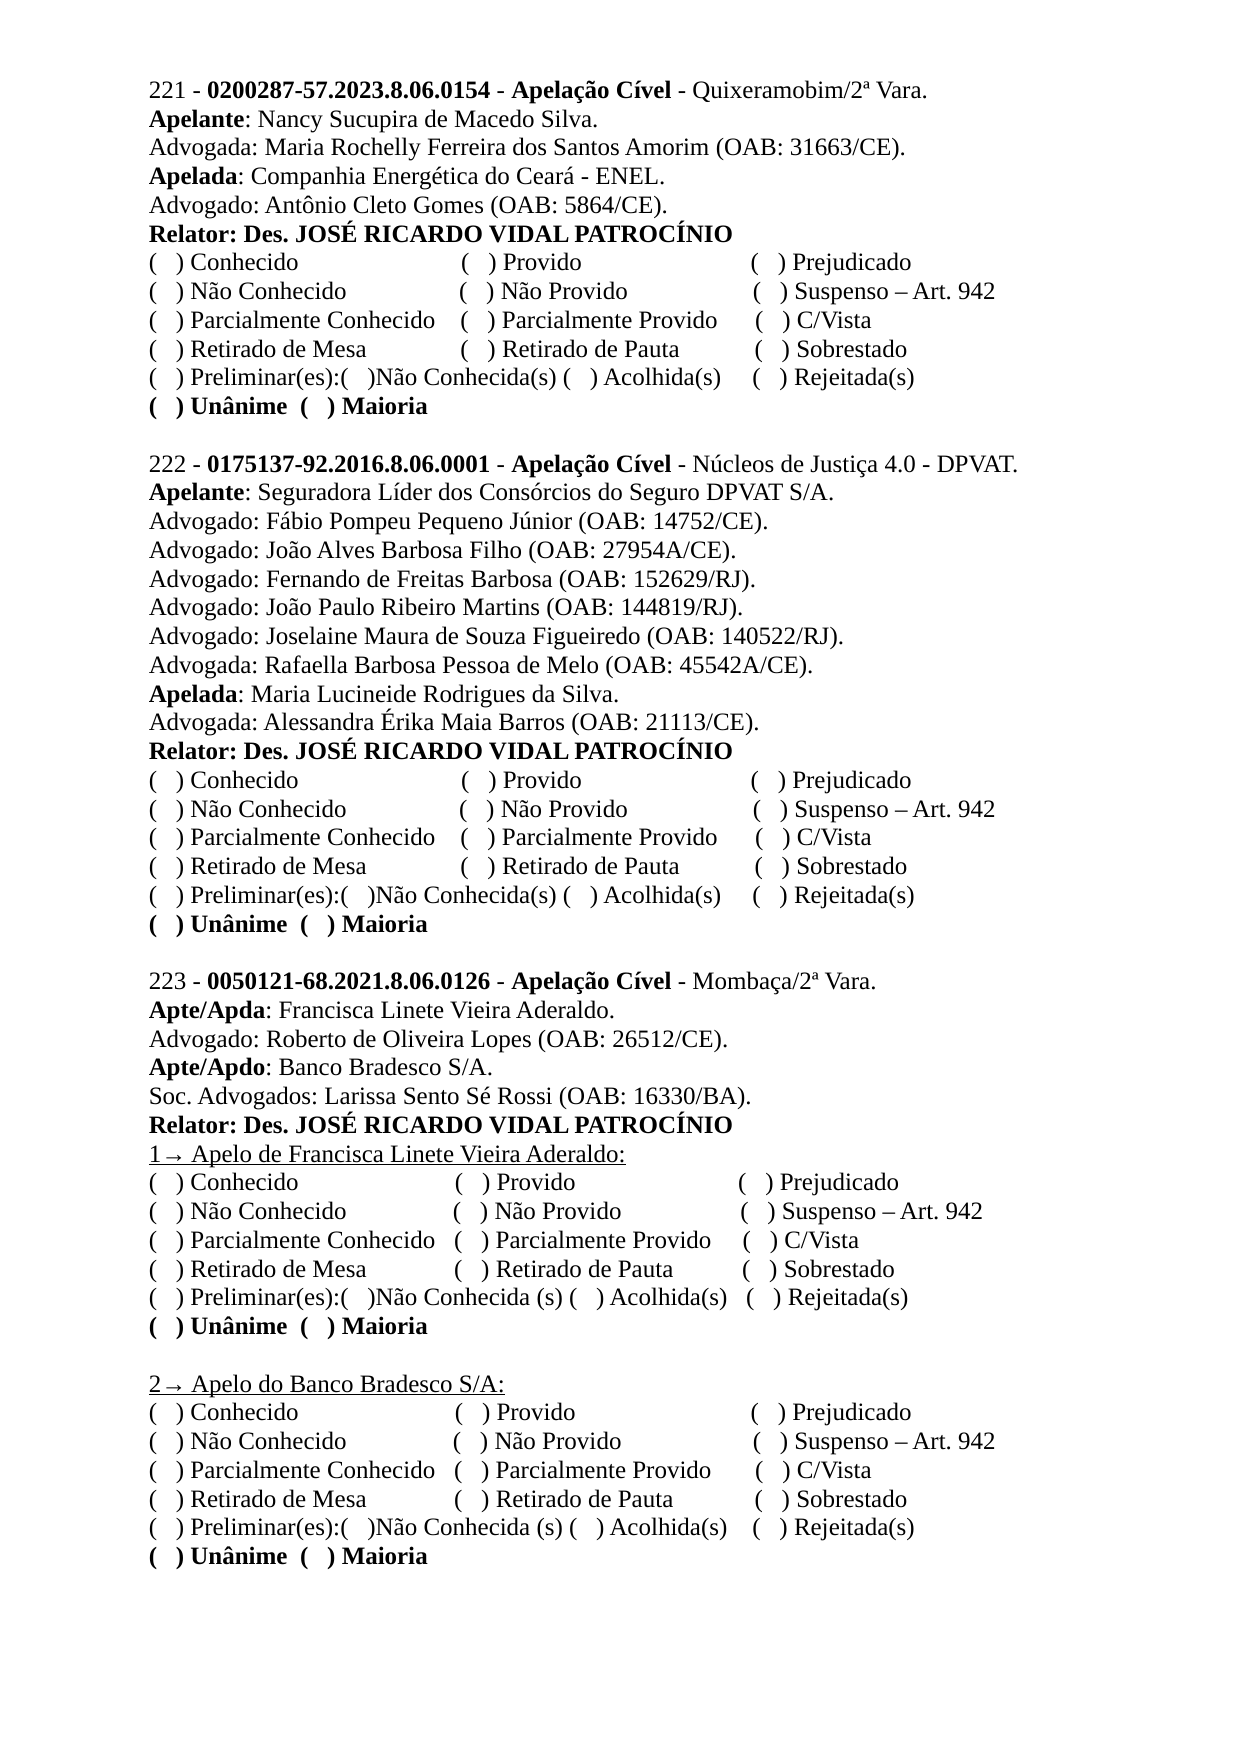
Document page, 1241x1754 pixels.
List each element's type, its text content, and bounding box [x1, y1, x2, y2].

text ( ) Não Conhecido ( ) Não Provido ( ) Suspenso – Art. 942 [148, 1426, 1158, 1455]
text Advogado: Antônio Cleto Gomes (OAB: 5864/CE). [148, 190, 1141, 219]
text Relator: Des. JOSÉ RICARDO VIDAL PATROCÍNIO [148, 219, 1141, 247]
text Apte/Apdo: Banco Bradesco S/A. [148, 1052, 1141, 1081]
text Advogado: Fernando de Freitas Barbosa (OAB: 152629/RJ). [148, 564, 1141, 592]
text ( ) Unânime ( ) Maioria [148, 1541, 1158, 1570]
text ( ) Retirado de Mesa ( ) Retirado de Pauta ( ) Sobrestado [148, 1484, 1158, 1512]
text 223 - 0050121-68.2021.8.06.0126 - Apelação Cível - Mombaça/2ª Vara. [148, 966, 1141, 995]
text ( ) Não Conhecido ( ) Não Provido ( ) Suspenso – Art. 942 [148, 1196, 1158, 1225]
text ( ) Conhecido ( ) Provido ( ) Prejudicado [148, 247, 1141, 276]
text ( ) Parcialmente Conhecido ( ) Parcialmente Provido ( ) C/Vista [148, 305, 1158, 334]
text ( ) Parcialmente Conhecido ( ) Parcialmente Provido ( ) C/Vista [148, 1225, 1158, 1254]
text ( ) Conhecido ( ) Provido ( ) Prejudicado [148, 1397, 1141, 1426]
text Relator: Des. JOSÉ RICARDO VIDAL PATROCÍNIO [148, 736, 1141, 765]
text Apelante: Nancy Sucupira de Macedo Silva. [148, 104, 1141, 132]
text ( ) Preliminar(es):( )Não Conhecida(s) ( ) Acolhida(s) ( ) Rejeitada(s) [148, 880, 1158, 909]
text ( ) Parcialmente Conhecido ( ) Parcialmente Provido ( ) C/Vista [148, 822, 1158, 851]
text Relator: Des. JOSÉ RICARDO VIDAL PATROCÍNIO [148, 1110, 1141, 1139]
text Advogada: Rafaella Barbosa Pessoa de Melo (OAB: 45542A/CE). [148, 650, 1141, 679]
text ( ) Não Conhecido ( ) Não Provido ( ) Suspenso – Art. 942 [148, 794, 1158, 822]
text Apelada: Companhia Energética do Ceará - ENEL. [148, 161, 1141, 190]
text 2→ Apelo do Banco Bradesco S/A: [148, 1369, 1141, 1397]
text ( ) Retirado de Mesa ( ) Retirado de Pauta ( ) Sobrestado [148, 1254, 1158, 1282]
text Advogado: Fábio Pompeu Pequeno Júnior (OAB: 14752/CE). [148, 506, 1141, 535]
text ( ) Retirado de Mesa ( ) Retirado de Pauta ( ) Sobrestado [148, 851, 1158, 880]
text Advogada: Alessandra Érika Maia Barros (OAB: 21113/CE). [148, 707, 1141, 736]
text Soc. Advogados: Larissa Sento Sé Rossi (OAB: 16330/BA). [148, 1081, 1141, 1110]
text ( ) Preliminar(es):( )Não Conhecida(s) ( ) Acolhida(s) ( ) Rejeitada(s) [148, 362, 1158, 391]
text Advogado: João Paulo Ribeiro Martins (OAB: 144819/RJ). [148, 592, 1141, 621]
text Advogado: Joselaine Maura de Souza Figueiredo (OAB: 140522/RJ). [148, 621, 1141, 650]
text Advogado: João Alves Barbosa Filho (OAB: 27954A/CE). [148, 535, 1141, 564]
text ( ) Parcialmente Conhecido ( ) Parcialmente Provido ( ) C/Vista [148, 1455, 1158, 1484]
text Apelante: Seguradora Líder dos Consórcios do Seguro DPVAT S/A. [148, 477, 1141, 506]
text ( ) Retirado de Mesa ( ) Retirado de Pauta ( ) Sobrestado [148, 334, 1158, 362]
text 221 - 0200287-57.2023.8.06.0154 - Apelação Cível - Quixeramobim/2ª Vara. [148, 75, 1141, 104]
text Advogada: Maria Rochelly Ferreira dos Santos Amorim (OAB: 31663/CE). [148, 132, 1141, 161]
text ( ) Unânime ( ) Maioria [148, 1311, 1158, 1340]
text ( ) Preliminar(es):( )Não Conhecida (s) ( ) Acolhida(s) ( ) Rejeitada(s) [148, 1512, 1158, 1541]
text ( ) Conhecido ( ) Provido ( ) Prejudicado [148, 1167, 1141, 1196]
text ( ) Preliminar(es):( )Não Conhecida (s) ( ) Acolhida(s) ( ) Rejeitada(s) [148, 1282, 1158, 1311]
text ( ) Unânime ( ) Maioria [148, 909, 1158, 937]
text Advogado: Roberto de Oliveira Lopes (OAB: 26512/CE). [148, 1024, 1141, 1052]
text Apelada: Maria Lucineide Rodrigues da Silva. [148, 679, 1141, 707]
text ( ) Unânime ( ) Maioria [148, 391, 1158, 420]
text 222 - 0175137-92.2016.8.06.0001 - Apelação Cível - Núcleos de Justiça 4.0 - DPVAT. [148, 449, 1141, 477]
text ( ) Não Conhecido ( ) Não Provido ( ) Suspenso – Art. 942 [148, 276, 1158, 305]
text ( ) Conhecido ( ) Provido ( ) Prejudicado [148, 765, 1141, 794]
text Apte/Apda: Francisca Linete Vieira Aderaldo. [148, 995, 1141, 1024]
text 1→ Apelo de Francisca Linete Vieira Aderaldo: [148, 1139, 1141, 1167]
